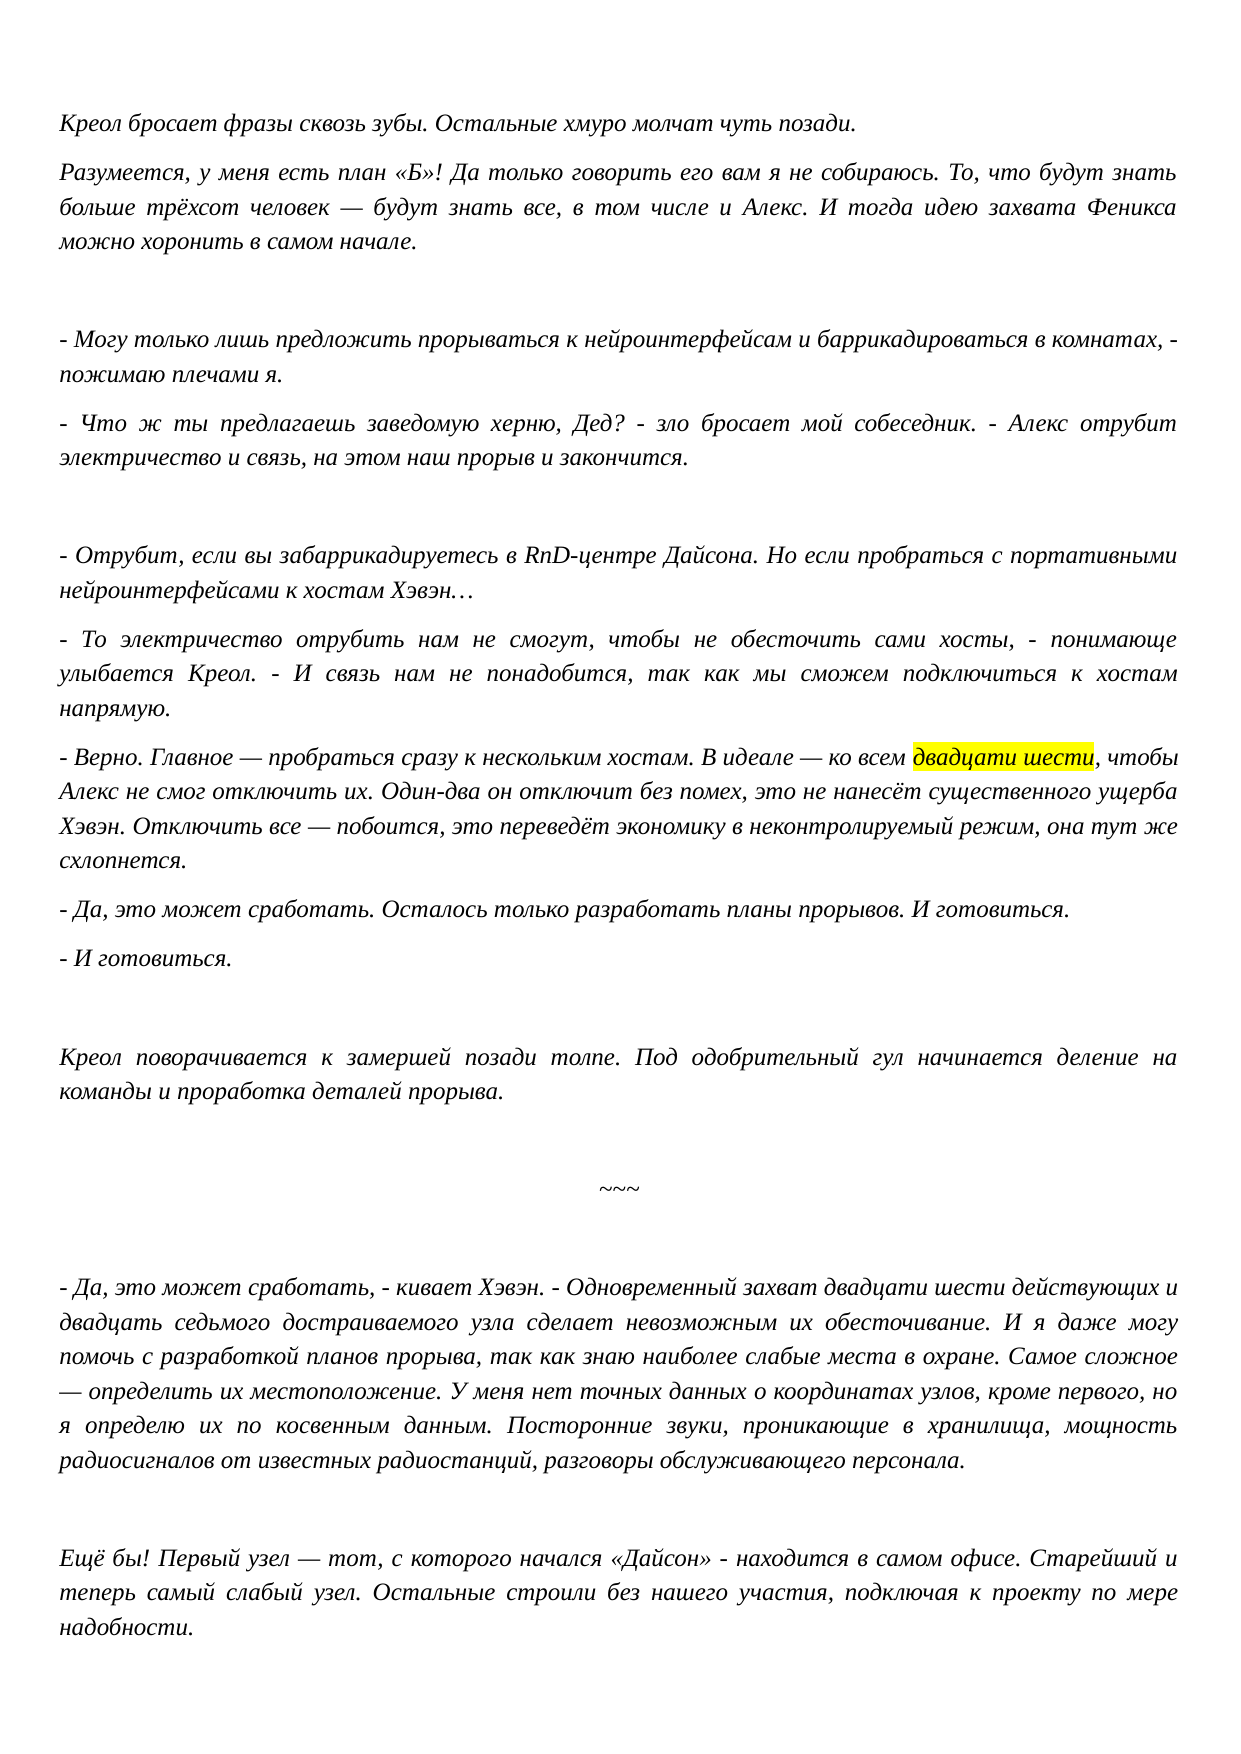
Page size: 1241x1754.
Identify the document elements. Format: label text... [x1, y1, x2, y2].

text Креол бросает фразы сквозь зубы. Остальные хмуро молчат чуть позади. [59, 108, 1181, 137]
text - Отрубит, если вы забаррикадируетесь в RnD-центре Дайсона. Но если пробраться с портативными нейроинтерфейсами к хостам Хэвэн… [59, 540, 1181, 604]
text Креол поворачивается к замершей позади толпе. Под одобрительный гул начинается деление на команды и проработка деталей прорыва. [59, 1042, 1181, 1105]
text - И готовиться. [59, 943, 1181, 972]
text - Что ж ты предлагаешь заведомую херню, Дед? - зло бросает мой собеседник. - Алекс отрубит электричество и связь, на этом наш прорыв и закончится. [59, 408, 1181, 471]
text Ещё бы! Первый узел — тот, с которого начался «Дайсон» - находится в самом офисе. Старейший и теперь самый слабый узел. Остальные строили без нашего участия, подключая к проекту по мере надобности. [59, 1543, 1181, 1641]
text - Могу только лишь предложить прорываться к нейроинтерфейсам и баррикадироваться в комнатах, - пожимаю плечами я. [59, 324, 1181, 387]
text Разумеется, у меня есть план «Б»! Да только говорить его вам я не собираюсь. То, что будут знать больше трёхсот человек — будут знать все, в том числе и Алекс. И тогда идею захвата Феникса можно хоронить в самом начале. [59, 157, 1181, 255]
text ~~~ [59, 1174, 1181, 1203]
text - Верно. Главное — пробраться сразу к нескольким хостам. В идеале — ко всем двадцати шести, чтобы Алекс не смог отключить их. Один-два он отключит без помех, это не нанесёт существенного ущерба Хэвэн. Отключить все — побоится, это переведёт экономику в неконтролируемый режим, она тут же схлопнется. [59, 742, 1181, 874]
text - Да, это может сработать, - кивает Хэвэн. - Одновременный захват двадцати шести действующих и двадцать седьмого достраиваемого узла сделает невозможным их обесточивание. И я даже могу помочь с разработкой планов прорыва, так как знаю наиболее слабые места в охране. Самое сложное — определить их местоположение. У меня нет точных данных о координатах узлов, кроме первого, но я определю их по косвенным данным. Посторонние звуки, проникающие в хранилища, мощность радиосигналов от известных радиостанций, разговоры обслуживающего персонала. [59, 1272, 1181, 1473]
text - То электричество отрубить нам не смогут, чтобы не обесточить сами хосты, - понимающе улыбается Креол. - И связь нам не понадобится, так как мы сможем подключиться к хостам напрямую. [59, 624, 1181, 722]
text - Да, это может сработать. Осталось только разработать планы прорывов. И готовиться. [59, 894, 1181, 923]
